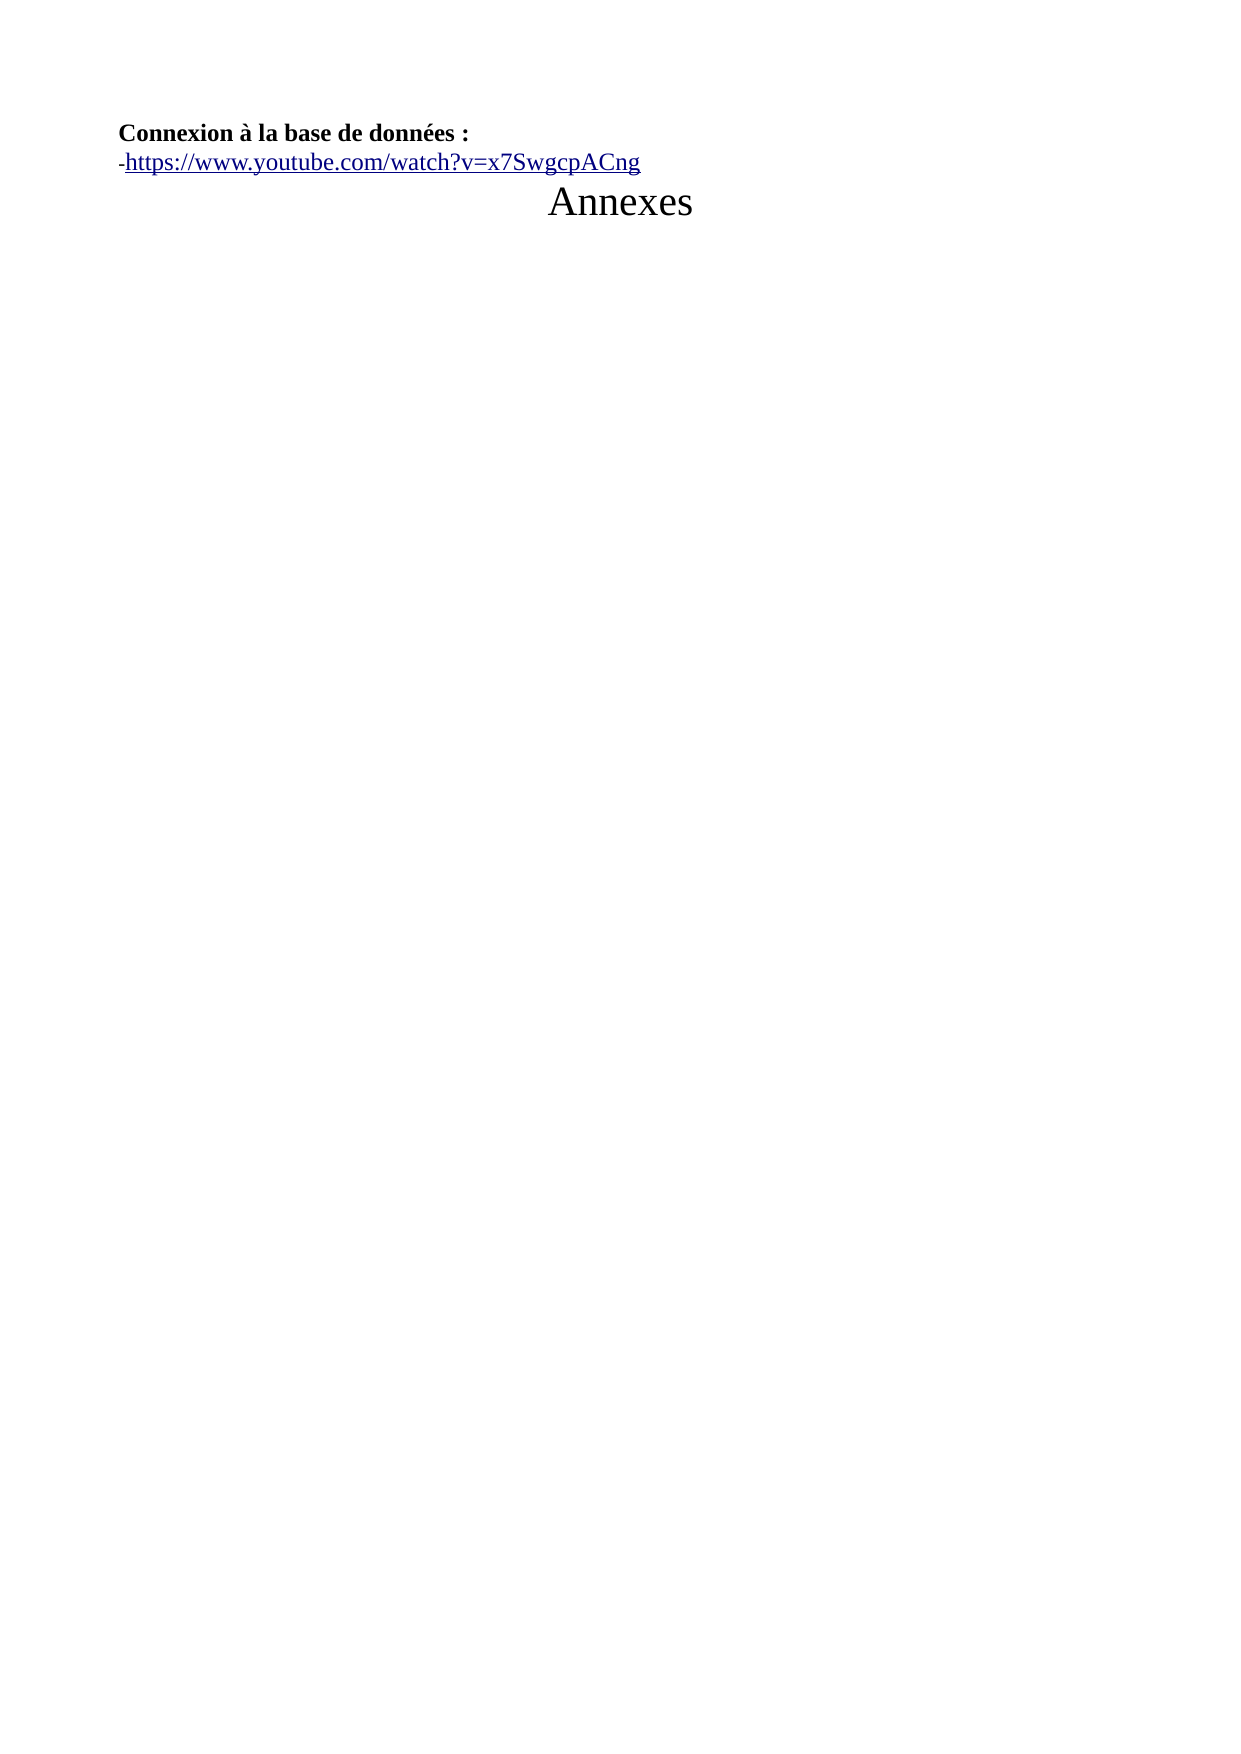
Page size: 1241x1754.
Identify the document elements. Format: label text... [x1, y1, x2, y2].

text -https://www.youtube.com/watch?v=x7SwgcpACng [118, 147, 1122, 176]
text Annexes [118, 176, 1122, 224]
text Connexion à la base de données : [118, 118, 1122, 147]
